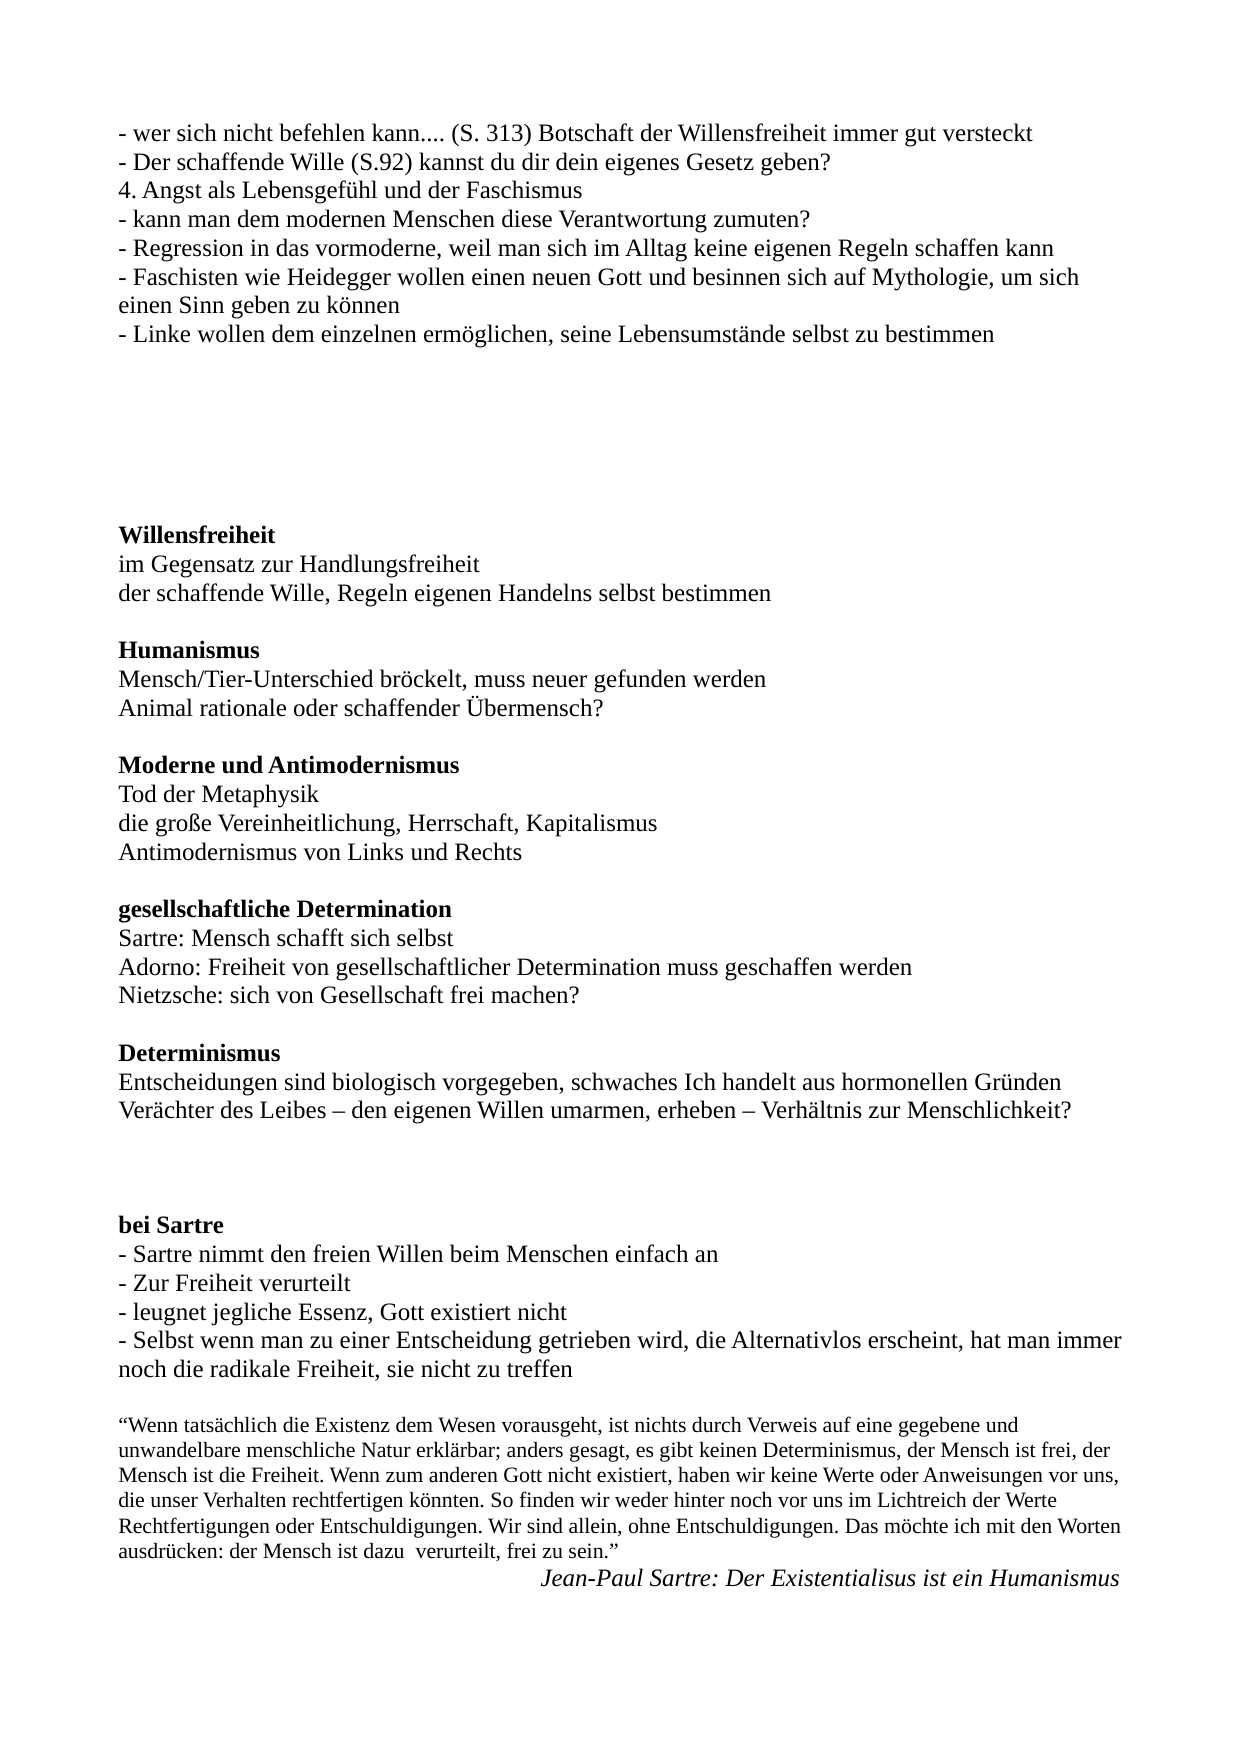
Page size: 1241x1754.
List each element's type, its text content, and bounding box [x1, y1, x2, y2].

text 4. Angst als Lebensgefühl und der Faschismus [118, 176, 1122, 204]
text Adorno: Freiheit von gesellschaftlicher Determination muss geschaffen werden [118, 952, 1122, 981]
text Entscheidungen sind biologisch vorgegeben, schwaches Ich handelt aus hormonellen Gründen [118, 1067, 1122, 1096]
text - leugnet jegliche Essenz, Gott existiert nicht [118, 1297, 1122, 1326]
text - Linke wollen dem einzelnen ermöglichen, seine Lebensumstände selbst zu bestimmen [118, 319, 1122, 348]
text Nietzsche: sich von Gesellschaft frei machen? [118, 981, 1122, 1009]
text bei Sartre [118, 1211, 1122, 1239]
text Jean-Paul Sartre: Der Existentialisus ist ein Humanismus [118, 1563, 1122, 1592]
text der schaffende Wille, Regeln eigenen Handelns selbst bestimmen [118, 578, 1122, 607]
text die große Vereinheitlichung, Herrschaft, Kapitalismus [118, 808, 1122, 837]
text Antimodernismus von Links und Rechts [118, 837, 1122, 866]
text Animal rationale oder schaffender Übermensch? [118, 693, 1122, 722]
text Willensfreiheit [118, 521, 1122, 549]
text - Zur Freiheit verurteilt [118, 1268, 1122, 1297]
text gesellschaftliche Determination [118, 894, 1122, 923]
text Tod der Metaphysik [118, 779, 1122, 808]
text - Faschisten wie Heidegger wollen einen neuen Gott und besinnen sich auf Mythologie, um sich einen Sinn geben zu können [118, 262, 1122, 319]
text Moderne und Antimodernismus [118, 751, 1122, 779]
text Verächter des Leibes – den eigenen Willen umarmen, erheben – Verhältnis zur Menschlichkeit? [118, 1096, 1122, 1124]
text Humanismus [118, 636, 1122, 664]
text - wer sich nicht befehlen kann.... (S. 313) Botschaft der Willensfreiheit immer gut versteckt [118, 118, 1122, 147]
text - kann man dem modernen Menschen diese Verantwortung zumuten? [118, 204, 1122, 233]
text im Gegensatz zur Handlungsfreiheit [118, 549, 1122, 578]
text “Wenn tatsächlich die Existenz dem Wesen vorausgeht, ist nichts durch Verweis auf eine gegebene und unwandelbare menschliche Natur erklärbar; anders gesagt, es gibt keinen Determinismus, der Mensch ist frei, der Mensch ist die Freiheit. Wenn zum anderen Gott nicht existiert, haben wir keine Werte oder Anweisungen vor uns, die unser Verhalten rechtfertigen könnten. So finden wir weder hinter noch vor uns im Lichtreich der Werte Rechtfertigungen oder Entschuldigungen. Wir sind allein, ohne Entschuldigungen. Das möchte ich mit den Worten ausdrücken: der Mensch ist dazu verurteilt, frei zu sein.” [118, 1412, 1122, 1563]
text Sartre: Mensch schafft sich selbst [118, 923, 1122, 952]
text - Der schaffende Wille (S.92) kannst du dir dein eigenes Gesetz geben? [118, 147, 1122, 176]
text Mensch/Tier-Unterschied bröckelt, muss neuer gefunden werden [118, 664, 1122, 693]
text - Selbst wenn man zu einer Entscheidung getrieben wird, die Alternativlos erscheint, hat man immer noch die radikale Freiheit, sie nicht zu treffen [118, 1326, 1122, 1383]
text - Sartre nimmt den freien Willen beim Menschen einfach an [118, 1239, 1122, 1268]
text - Regression in das vormoderne, weil man sich im Alltag keine eigenen Regeln schaffen kann [118, 233, 1122, 262]
text Determinismus [118, 1038, 1122, 1067]
